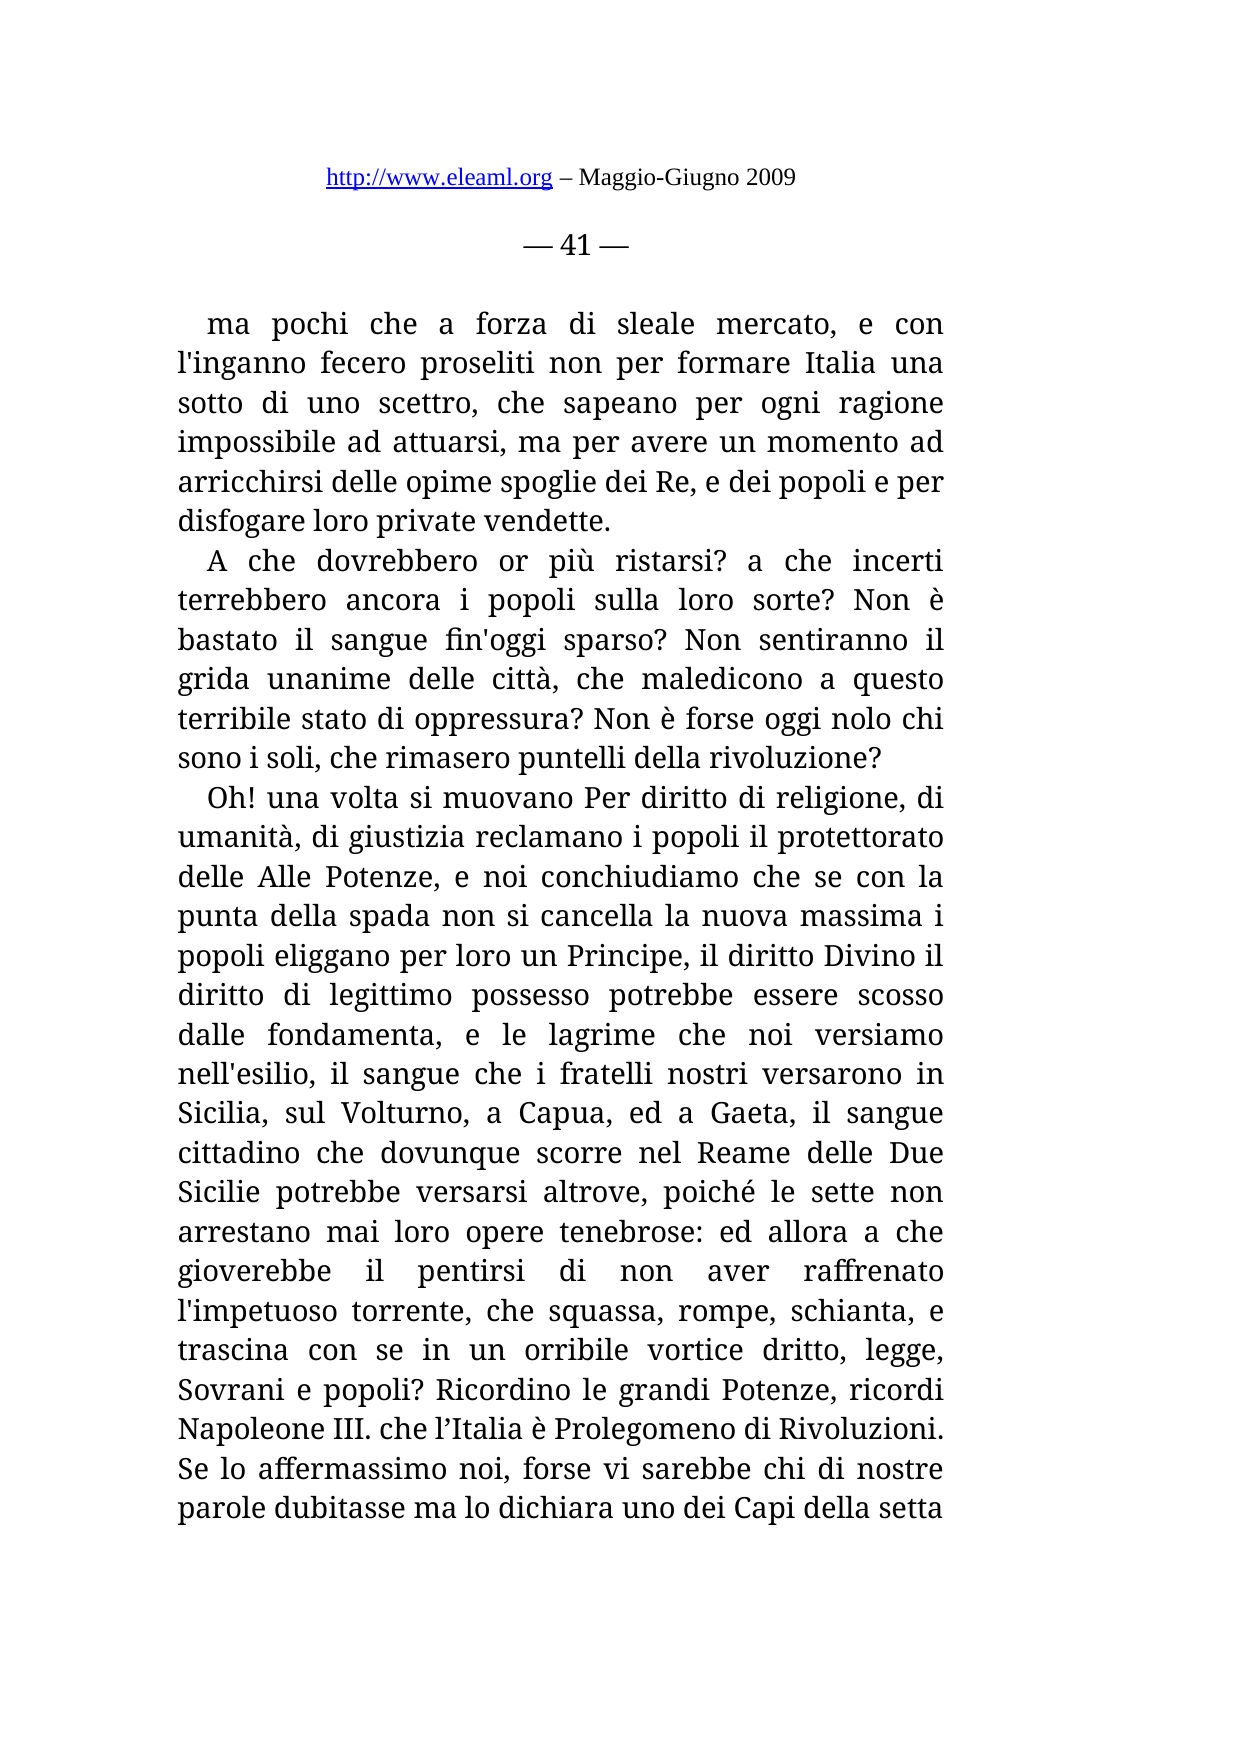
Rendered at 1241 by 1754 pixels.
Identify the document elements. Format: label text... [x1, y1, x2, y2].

text — 41 — [177, 224, 945, 264]
text Oh! una volta si muovano Per diritto di religione, di umanità, di giustizia reclamano i popoli il protettorato delle Alle Potenze, e noi conchiudiamo che se con la punta della spada non si cancella la nuova massima i popoli eliggano per loro un Principe, il diritto Divino il diritto di legittimo possesso potrebbe essere scosso dalle fondamenta, e le lagrime che noi versiamo nell'esilio, il sangue che i fratelli nostri versarono in Sicilia, sul Volturno, a Capua, ed a Gaeta, il sangue cittadino che dovunque scorre nel Reame delle Due Sicilie potrebbe versarsi altrove, poiché le sette non arrestano mai loro opere tenebrose: ed allora a che gioverebbe il pentirsi di non aver raffrenato l'impetuoso torrente, che squassa, rompe, schianta, e trascina con se in un orribile vortice dritto, legge, Sovrani e popoli? Ricordino le grandi Potenze, ricordi Napoleone III. che l’Italia è Prolegomeno di Rivoluzioni. Se lo affermassimo noi, forse vi sarebbe chi di nostre parole dubitasse ma lo dichiara uno dei Capi della setta [177, 777, 945, 1527]
text A che dovrebbero or più ristarsi? a che incerti terrebbero ancora i popoli sulla loro sorte? Non è bastato il sangue fin'oggi sparso? Non sentiranno il grida unanime delle città, che maledicono a questo terribile stato di oppressura? Non è forse oggi nolo chi sono i soli, che rimasero puntelli della rivoluzione? [177, 540, 945, 777]
text ma pochi che a forza di sleale mercato, e con l'inganno fecero proseliti non per formare Italia una sotto di uno scettro, che sapeano per ogni ragione impossibile ad attuarsi, ma per avere un momento ad arricchirsi delle opime spoglie dei Re, e dei popoli e per disfogare loro private vendette. [177, 303, 945, 540]
